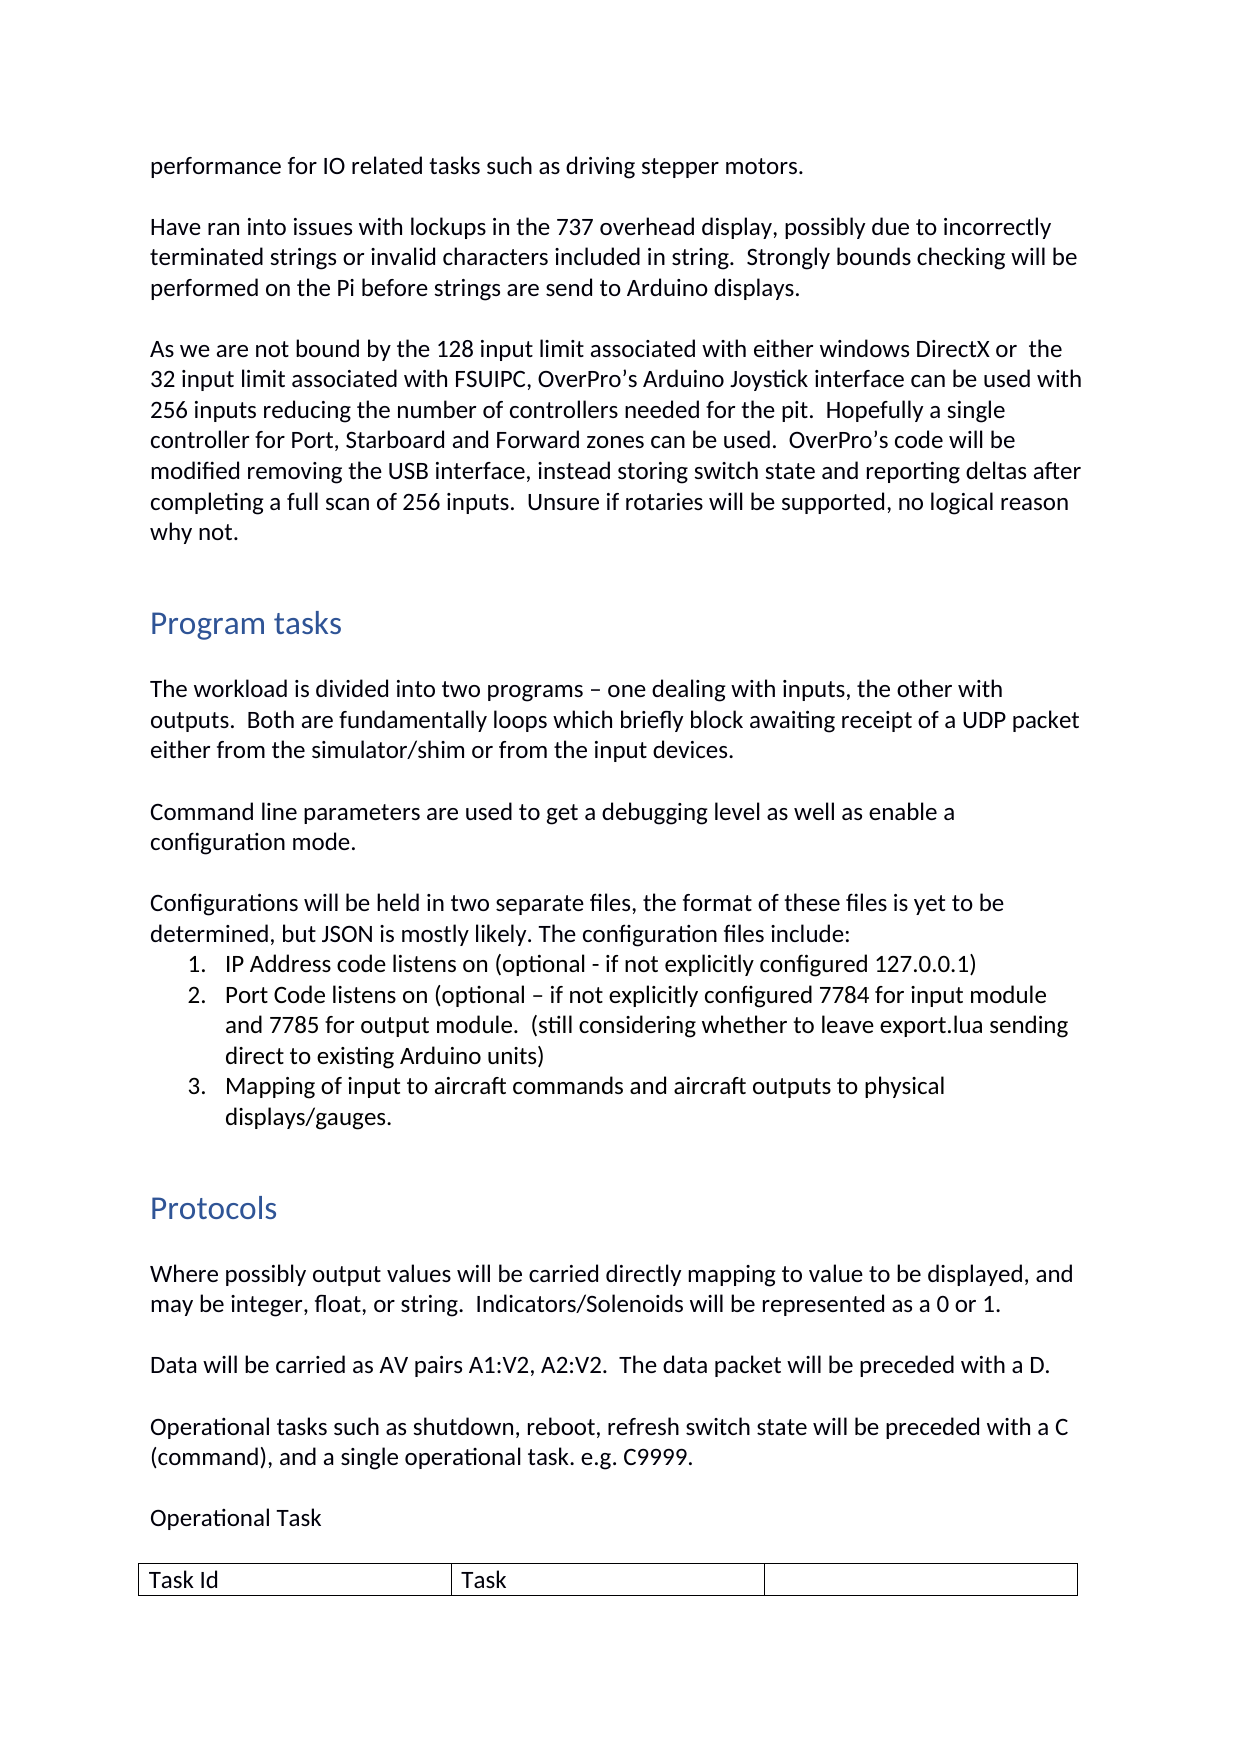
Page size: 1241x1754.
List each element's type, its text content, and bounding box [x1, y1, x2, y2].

text Operational tasks such as shutdown, reboot, refresh switch state will be preceded with a C (command), and a single operational task. e.g. C9999. [150, 1411, 1090, 1472]
list Mapping of input to aircraft commands and aircraft outputs to physical displays/gauges. [187, 1070, 1090, 1131]
text performance for IO related tasks such as driving stepper motors. [150, 150, 1090, 181]
table_header Task [452, 1564, 764, 1595]
subtitle Program tasks [150, 602, 1090, 643]
text Data will be carried as AV pairs A1:V2, A2:V2. The data packet will be preceded with a D. [150, 1350, 1090, 1380]
table_header [765, 1564, 1077, 1595]
list IP Address code listens on (optional - if not explicitly configured 127.0.0.1) [187, 948, 1090, 979]
text Configurations will be held in two separate files, the format of these files is yet to be determined, but JSON is mostly likely. The configuration files include: [150, 887, 1090, 948]
text Command line parameters are used to get a debugging level as well as enable a configuration mode. [150, 796, 1090, 857]
table_header Task Id [139, 1564, 451, 1595]
text Operational Task [150, 1502, 1090, 1533]
text As we are not bound by the 128 input limit associated with either windows DirectX or the 32 input limit associated with FSUIPC, OverPro’s Arduino Joystick interface can be used with 256 inputs reducing the number of controllers needed for the pit. Hopefully a single controller for Port, Starboard and Forward zones can be used. OverPro’s code will be modified removing the USB interface, instead storing switch state and reporting deltas after completing a full scan of 256 inputs. Unsure if rotaries will be supported, no logical reason why not. [150, 333, 1090, 547]
text The workload is divided into two programs – one dealing with inputs, the other with outputs. Both are fundamentally loops which briefly block awaiting receipt of a UDP packet either from the simulator/shim or from the input devices. [150, 673, 1090, 765]
subtitle Protocols [150, 1187, 1090, 1228]
list Port Code listens on (optional – if not explicitly configured 7784 for input module and 7785 for output module. (still considering whether to leave export.lua sending direct to existing Arduino units) [187, 979, 1090, 1070]
text Where possibly output values will be carried directly mapping to value to be displayed, and may be integer, float, or string. Indicators/Solenoids will be represented as a 0 or 1. [150, 1258, 1090, 1319]
text Have ran into issues with lockups in the 737 overhead display, possibly due to incorrectly terminated strings or invalid characters included in string. Strongly bounds checking will be performed on the Pi before strings are send to Arduino displays. [150, 211, 1090, 303]
